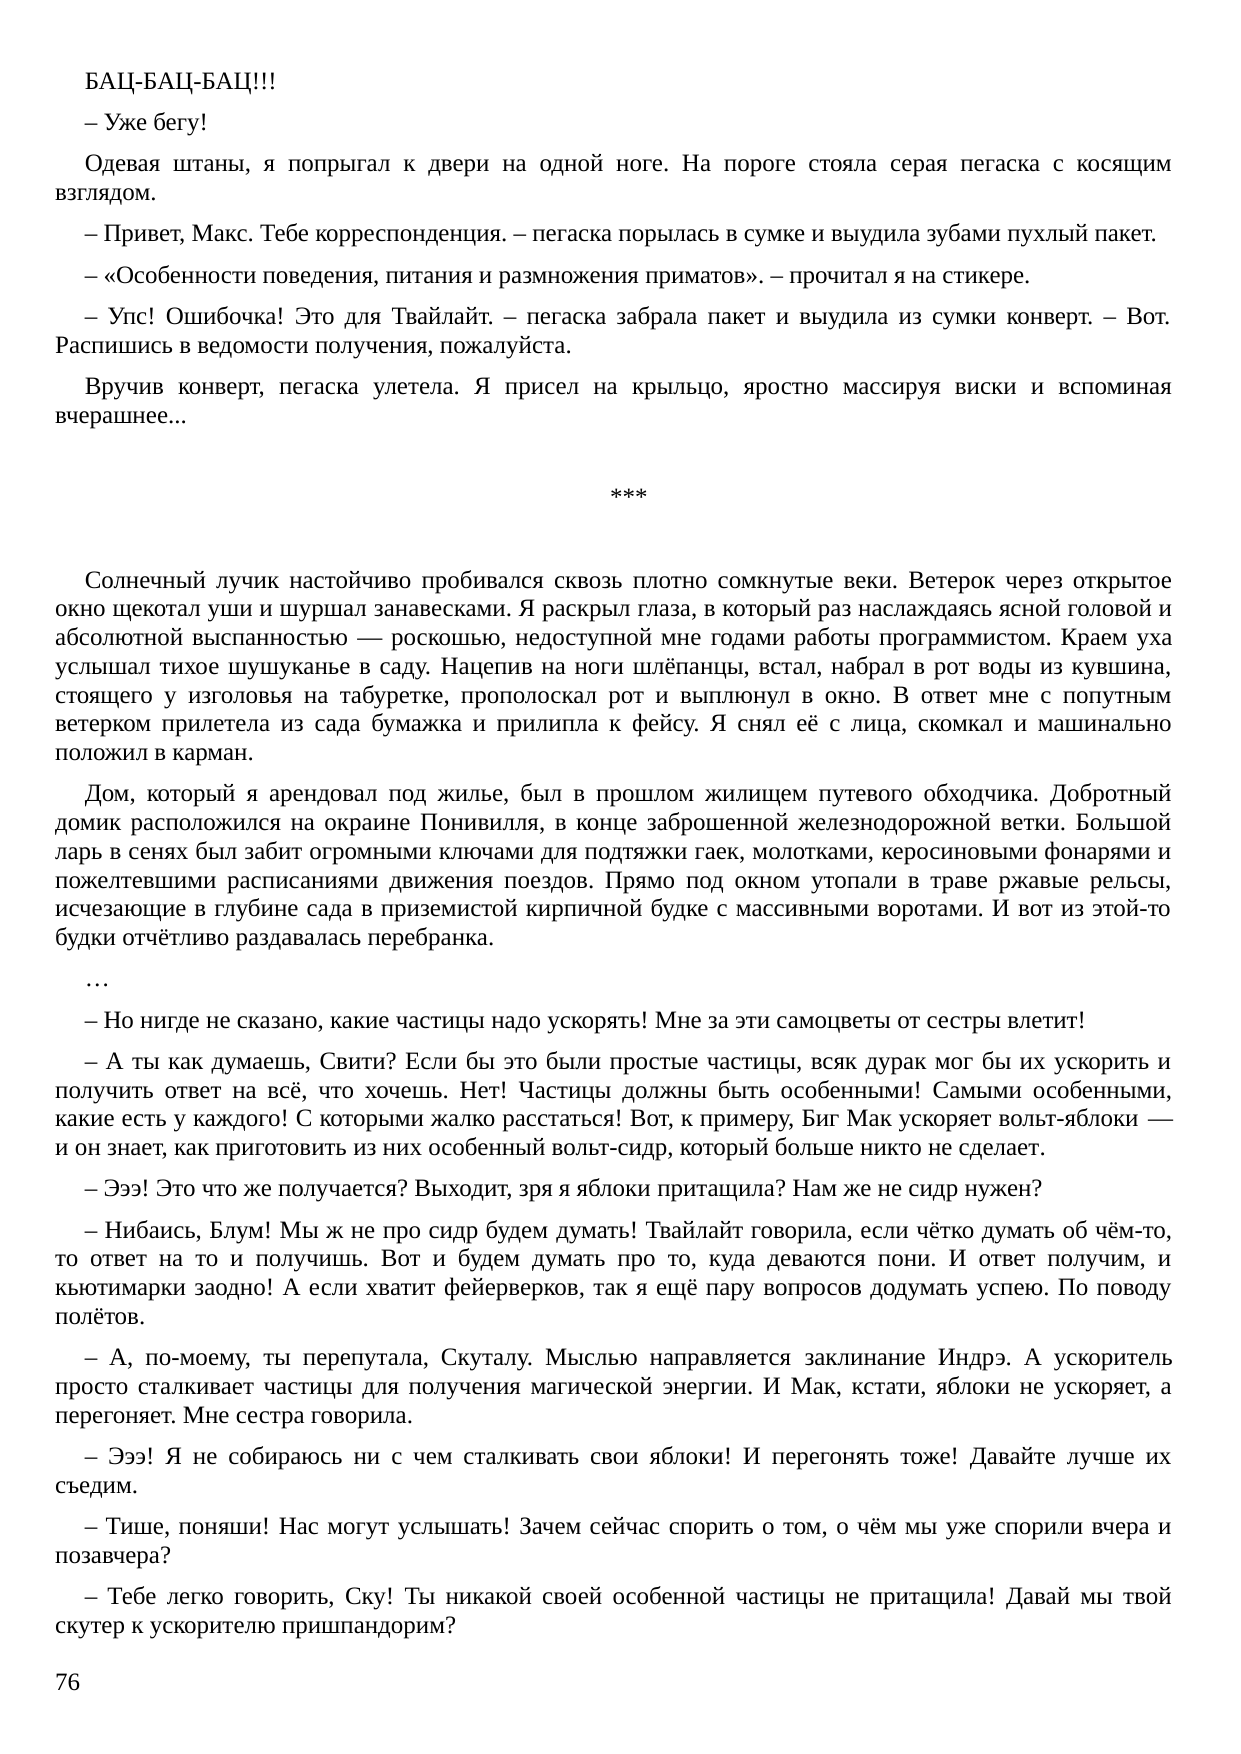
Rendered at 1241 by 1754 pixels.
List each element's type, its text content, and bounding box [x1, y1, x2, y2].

text – Тише, поняши! Нас могут услышать! Зачем сейчас спорить о том, о чём мы уже спорили вчера и позавчера? [55, 1511, 1173, 1568]
text – А, по-моему, ты перепутала, Скуталу. Мыслью направляется заклинание Индрэ. А ускоритель просто сталкивает частицы для получения магической энергии. И Мак, кстати, яблоки не ускоряет, а перегоняет. Мне сестра говорила. [55, 1342, 1173, 1428]
text – Уже бегу! [55, 107, 1173, 136]
text – А ты как думаешь, Свити? Если бы это были простые частицы, всяк дурак мог бы их ускорить и получить ответ на всё, что хочешь. Нет! Частицы должны быть особенными! Самыми особенными, какие есть у каждого! С которыми жалко расстаться! Вот, к примеру, Биг Мак ускоряет вольт-яблоки — и он знает, как приготовить из них особенный вольт-сидр, который больше никто не сделает. [55, 1046, 1173, 1161]
text Вручив конверт, пегаска улетела. Я присел на крыльцо, яростно массируя виски и вспоминая вчерашнее... [55, 371, 1173, 428]
text – Привет, Макс. Тебе корреспонденция. – пегаска порылась в сумке и выудила зубами пухлый пакет. [55, 218, 1173, 247]
text Одевая штаны, я попрыгал к двери на одной ноге. На пороге стояла серая пегаска с косящим взглядом. [55, 148, 1173, 206]
text – Упс! Ошибочка! Это для Твайлайт. – пегаска забрала пакет и выудила из сумки конверт. – Вот. Распишись в ведомости получения, пожалуйста. [55, 301, 1173, 358]
text – Но нигде не сказано, какие частицы надо ускорять! Мне за эти самоцветы от сестры влетит! [55, 1005, 1173, 1033]
text – «Особенности поведения, питания и размножения приматов». – прочитал я на стикере. [55, 260, 1173, 288]
text – Тебе легко говорить, Ску! Ты никакой своей особенной частицы не притащила! Давай мы твой скутер к ускорителю пришпандорим? [55, 1581, 1173, 1638]
text – Эээ! Это что же получается? Выходит, зря я яблоки притащила? Нам же не сидр нужен? [55, 1173, 1173, 1202]
text БАЦ-БАЦ-БАЦ!!! [55, 66, 1173, 95]
text Солнечный лучик настойчиво пробивался сквозь плотно сомкнутые веки. Ветерок через открытое окно щекотал уши и шуршал занавесками. Я раскрыл глаза, в который раз наслаждаясь ясной головой и абсолютной выспанностью — роскошью, недоступной мне годами работы программистом. Краем уха услышал тихое шушуканье в саду. Нацепив на ноги шлёпанцы, встал, набрал в рот воды из кувшина, стоящего у изголовья на табуретке, прополоскал рот и выплюнул в окно. В ответ мне с попутным ветерком прилетела из сада бумажка и прилипла к фейсу. Я снял её с лица, скомкал и машинально положил в карман. [55, 565, 1173, 766]
text – Эээ! Я не собираюсь ни с чем сталкивать свои яблоки! И перегонять тоже! Давайте лучше их съедим. [55, 1441, 1173, 1498]
text *** [55, 482, 1173, 511]
text … [55, 963, 1173, 992]
text Дом, который я арендовал под жилье, был в прошлом жилищем путевого обходчика. Добротный домик расположился на окраине Понивилля, в конце заброшенной железнодорожной ветки. Большой ларь в сенях был забит огромными ключами для подтяжки гаек, молотками, керосиновыми фонарями и пожелтевшими расписаниями движения поездов. Прямо под окном утопали в траве ржавые рельсы, исчезающие в глубине сада в приземистой кирпичной будке с массивными воротами. И вот из этой-то будки отчётливо раздавалась перебранка. [55, 778, 1173, 951]
text – Нибаись, Блум! Мы ж не про сидр будем думать! Твайлайт говорила, если чётко думать об чём-то, то ответ на то и получишь. Вот и будем думать про то, куда деваются пони. И ответ получим, и кьютимарки заодно! А если хватит фейерверков, так я ещё пару вопросов додумать успею. По поводу полётов. [55, 1215, 1173, 1330]
